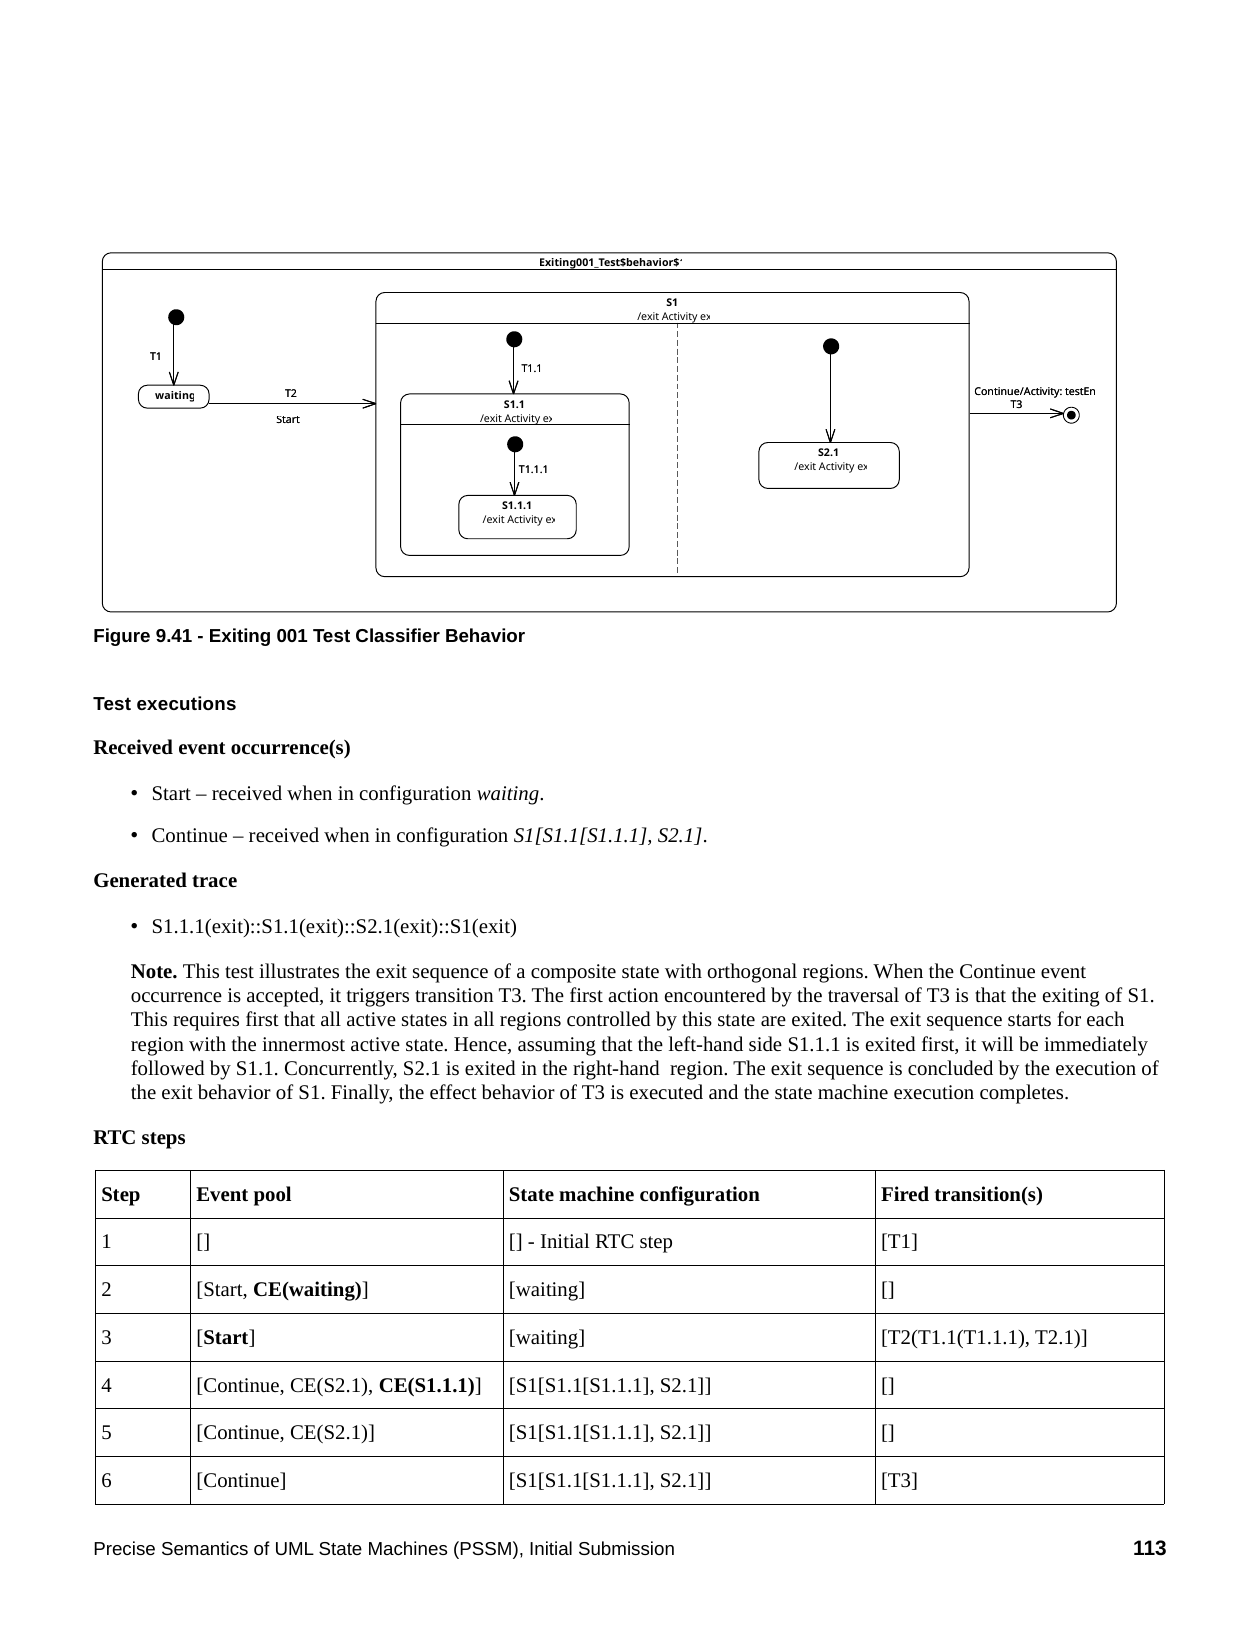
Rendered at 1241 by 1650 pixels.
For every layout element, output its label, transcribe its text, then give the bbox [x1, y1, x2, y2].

table_cell [] [191, 1219, 503, 1265]
table_cell [S1[S1.1[S1.1.1], S2.1]] [504, 1409, 875, 1456]
table_cell [T2(T1.1(T1.1.1), T2.1)] [876, 1314, 1164, 1361]
text Generated trace [93, 868, 1164, 892]
table_cell [Start] [191, 1314, 503, 1361]
text RTC steps [93, 1125, 1164, 1149]
table_cell [Continue] [191, 1457, 503, 1504]
table_cell [] - Initial RTC step [504, 1219, 875, 1265]
table_cell 4 [96, 1362, 190, 1408]
table_header Event pool [191, 1171, 503, 1217]
table_cell [Continue, CE(S2.1)] [191, 1409, 503, 1456]
table_cell 3 [96, 1314, 190, 1361]
table_cell [] [876, 1266, 1164, 1313]
table_header State machine configuration [504, 1171, 875, 1217]
table_cell [T3] [876, 1457, 1164, 1504]
table_cell [] [876, 1362, 1164, 1408]
table_cell 6 [96, 1457, 190, 1504]
table_cell [waiting] [504, 1314, 875, 1361]
table_header Fired transition(s) [876, 1171, 1164, 1217]
list Start – received when in configuration waiting. [131, 780, 1164, 805]
table_cell [] [876, 1409, 1164, 1456]
text Note. This test illustrates the exit sequence of a composite state with orthogonal regions. When the Continue event occurrence is accepted, it triggers transition T3. The first action encountered by the traversal of T3 is that the exiting of S1. This requires first that all active states in all regions controlled by this state are exited. The exit sequence starts for each region with the innermost active state. Hence, assuming that the left-hand side S1.1.1 is exited first, it will be immediately followed by S1.1. Concurrently, S2.1 is exited in the right-hand region. The exit sequence is concluded by the execution of the exit behavior of S1. Finally, the effect behavior of T3 is executed and the state machine execution completes. [131, 959, 1164, 1104]
table_cell [Start, CE(waiting)] [191, 1266, 503, 1313]
table_cell [S1[S1.1[S1.1.1], S2.1]] [504, 1362, 875, 1408]
table_header Step [96, 1171, 190, 1217]
text Received event occurrence(s) [93, 735, 1164, 759]
subtitle Test executions [93, 693, 1164, 714]
text Figure 9.41 - Exiting 001 Test Classifier Behavior [93, 243, 1127, 647]
list Continue – received when in configuration S1[S1.1[S1.1.1], S2.1]. [131, 822, 1164, 847]
table_cell 5 [96, 1409, 190, 1456]
table_cell [S1[S1.1[S1.1.1], S2.1]] [504, 1457, 875, 1504]
table_cell 2 [96, 1266, 190, 1313]
table_cell [Continue, CE(S2.1), CE(S1.1.1)] [191, 1362, 503, 1408]
table_cell [T1] [876, 1219, 1164, 1265]
list S1.1.1(exit)::S1.1(exit)::S2.1(exit)::S1(exit) [131, 913, 1164, 938]
table_cell [waiting] [504, 1266, 875, 1313]
table_cell 1 [96, 1219, 190, 1265]
